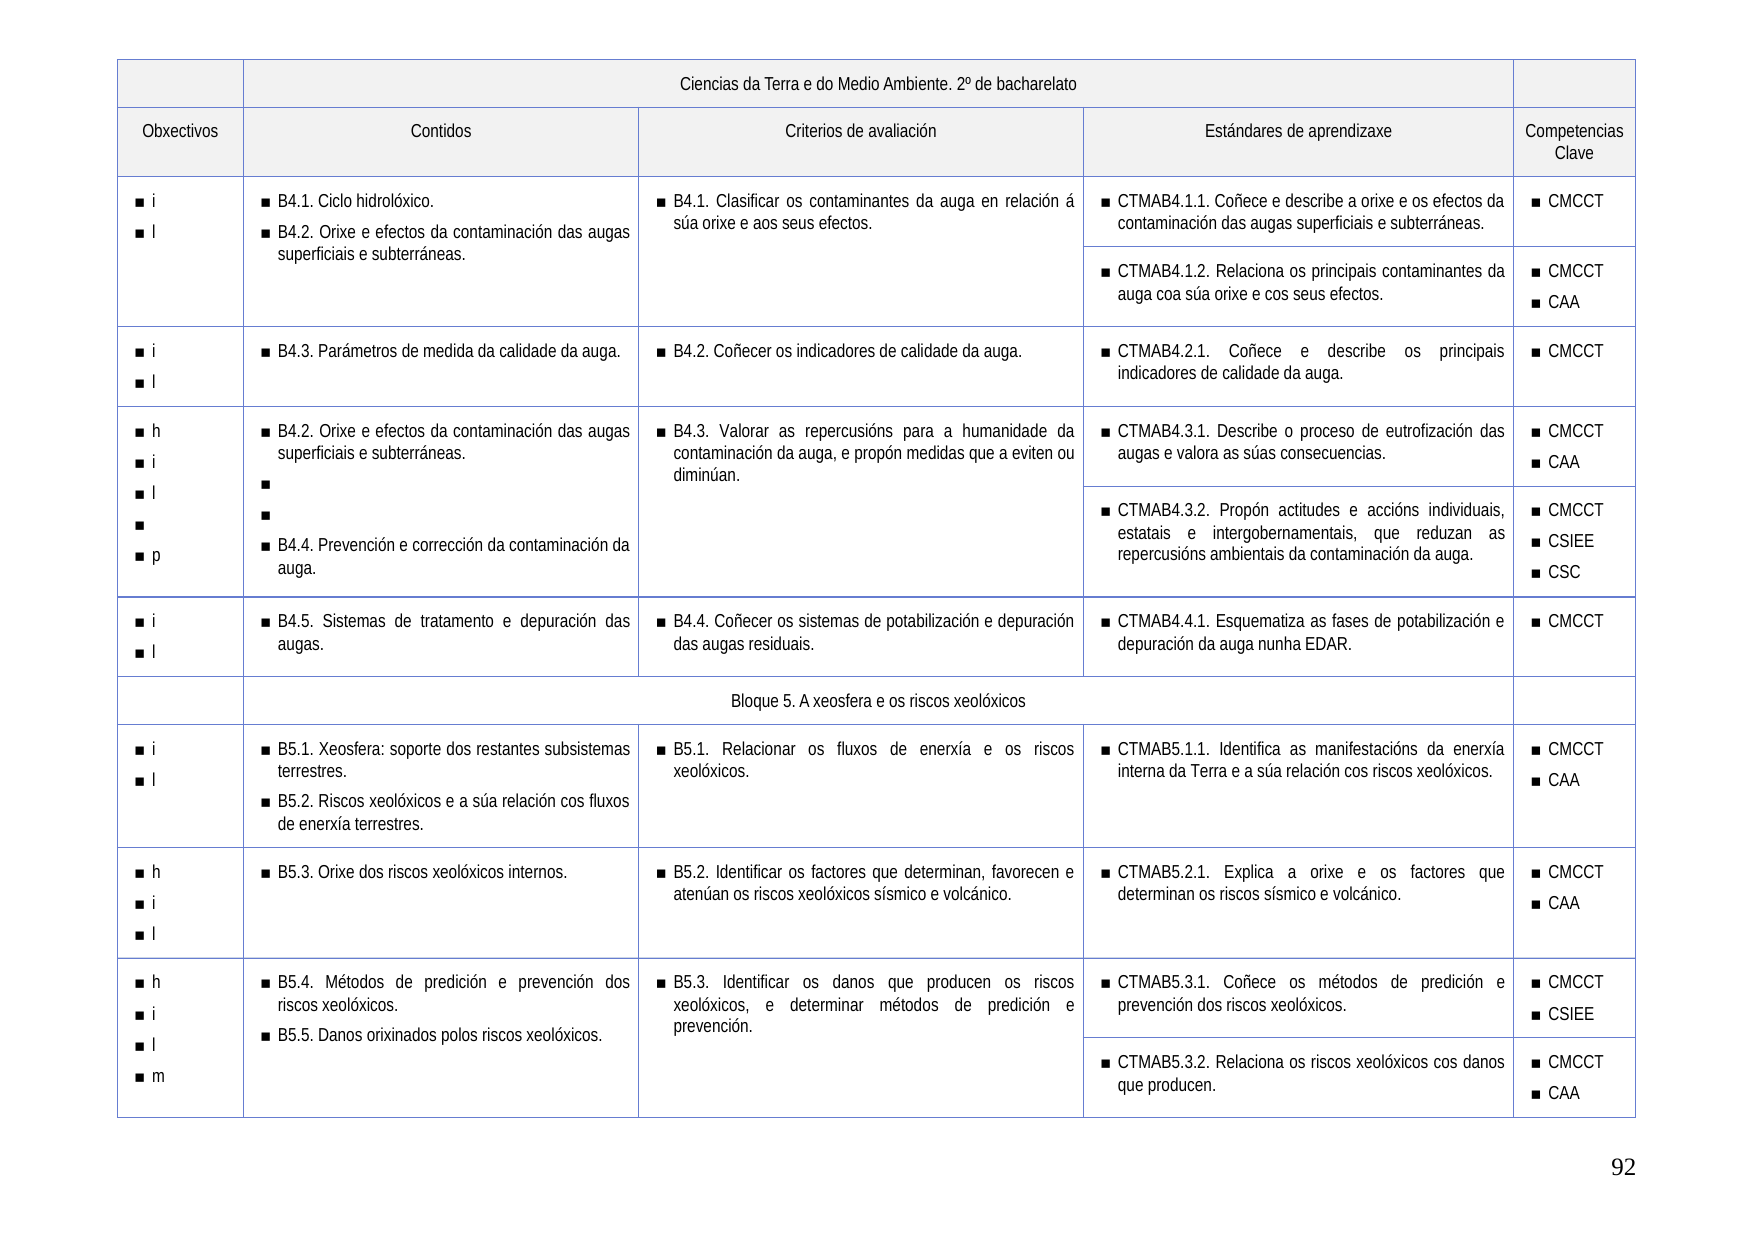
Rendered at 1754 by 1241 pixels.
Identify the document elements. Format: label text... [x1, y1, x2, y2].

table_cell Bloque 5. A xeosfera e os riscos xeolóxicos [244, 677, 1513, 724]
table_cell h i l m p [118, 959, 243, 1117]
table_cell CMCCT CAA [1514, 848, 1635, 957]
table_header Ciencias da Terra e do Medio Ambiente. 2º de bacharelato [244, 60, 1513, 107]
table_cell CMCCT CSIEE CSC [1514, 487, 1635, 596]
table_cell Obxectivos [118, 108, 243, 176]
table_cell CTMAB5.2.1. Explica a orixe e os factores que determinan os riscos sísmico e volcánico. [1084, 848, 1513, 957]
table_cell Criterios de avaliación [639, 108, 1083, 176]
table_cell B4.5. Sistemas de tratamento e depuración das augas. [244, 598, 638, 676]
table_cell B5.1. Relacionar os fluxos de enerxía e os riscos xeolóxicos. [639, 725, 1083, 847]
table_cell B5.2. Identificar os factores que determinan, favorecen e atenúan os riscos xeolóxicos sísmico e volcánico. [639, 848, 1083, 957]
table_cell CTMAB5.3.1. Coñece os métodos de predición e prevención dos riscos xeolóxicos. [1084, 959, 1513, 1037]
table_cell [1514, 677, 1635, 724]
table_cell B4.1. Ciclo hidrolóxico. B4.2. Orixe e efectos da contaminación das augas superficiais e subterráneas. [244, 177, 638, 326]
table_cell B5.3. Orixe dos riscos xeolóxicos internos. [244, 848, 638, 957]
table_cell CMCCT CAA [1514, 1038, 1635, 1117]
table_cell CTMAB4.1.1. Coñece e describe a orixe e os efectos da contaminación das augas superficiais e subterráneas. [1084, 177, 1513, 246]
table_cell CMCCT CAA [1514, 725, 1635, 847]
table_cell B4.3. Valorar as repercusións para a humanidade da contaminación da auga, e propón medidas que a eviten ou diminúan. [639, 407, 1083, 596]
table_cell CTMAB4.3.2. Propón actitudes e accións individuais, estatais e intergobernamentais, que reduzan as repercusións ambientais da contaminación da auga. [1084, 487, 1513, 596]
table_cell Contidos [244, 108, 638, 176]
table_cell B5.4. Métodos de predición e prevención dos riscos xeolóxicos. B5.5. Danos orixinados polos riscos xeolóxicos. [244, 959, 638, 1117]
table_cell CTMAB5.3.2. Relaciona os riscos xeolóxicos cos danos que producen. [1084, 1038, 1513, 1117]
table_cell B4.4. Coñecer os sistemas de potabilización e depuración das augas residuais. [639, 598, 1083, 676]
table_header [118, 60, 243, 107]
table_cell i l [118, 177, 243, 326]
table_cell Estándares de aprendizaxe [1084, 108, 1513, 176]
table_cell B4.3. Parámetros de medida da calidade da auga. [244, 327, 638, 406]
table_cell CMCCT CAA [1514, 247, 1635, 326]
table_cell i l [118, 725, 243, 847]
table_cell CTMAB4.1.2. Relaciona os principais contaminantes da auga coa súa orixe e cos seus efectos. [1084, 247, 1513, 326]
table_cell h i l p [118, 407, 243, 596]
table_cell h i l [118, 848, 243, 957]
table_cell CTMAB4.3.1. Describe o proceso de eutrofización das augas e valora as súas consecuencias. [1084, 407, 1513, 486]
table_cell B4.2. Coñecer os indicadores de calidade da auga. [639, 327, 1083, 406]
table_cell CMCCT [1514, 177, 1635, 246]
table_cell B4.2. Orixe e efectos da contaminación das augas superficiais e subterráneas. B4.4. Prevención e corrección da contaminación da auga. [244, 407, 638, 596]
table_cell B4.1. Clasificar os contaminantes da auga en relación á súa orixe e aos seus efectos. [639, 177, 1083, 326]
table_cell CMCCT [1514, 327, 1635, 406]
table_cell CTMAB4.2.1. Coñece e describe os principais indicadores de calidade da auga. [1084, 327, 1513, 406]
table_cell i l [118, 327, 243, 406]
table_cell CTMAB4.4.1. Esquematiza as fases de potabilización e depuración da auga nunha EDAR. [1084, 598, 1513, 676]
table_cell CMCCT CAA [1514, 407, 1635, 486]
table_cell i l [118, 598, 243, 676]
table_cell CMCCT [1514, 598, 1635, 676]
table_cell CTMAB5.1.1. Identifica as manifestacións da enerxía interna da Terra e a súa relación cos riscos xeolóxicos. [1084, 725, 1513, 847]
table_cell Competencias Clave [1514, 108, 1635, 176]
table_header [1514, 60, 1635, 107]
table_cell B5.1. Xeosfera: soporte dos restantes subsistemas terrestres. B5.2. Riscos xeolóxicos e a súa relación cos fluxos de enerxía terrestres. [244, 725, 638, 847]
table_cell B5.3. Identificar os danos que producen os riscos xeolóxicos, e determinar métodos de predición e prevención. [639, 959, 1083, 1117]
table_cell [118, 677, 243, 724]
table_cell CMCCT CSIEE [1514, 959, 1635, 1037]
